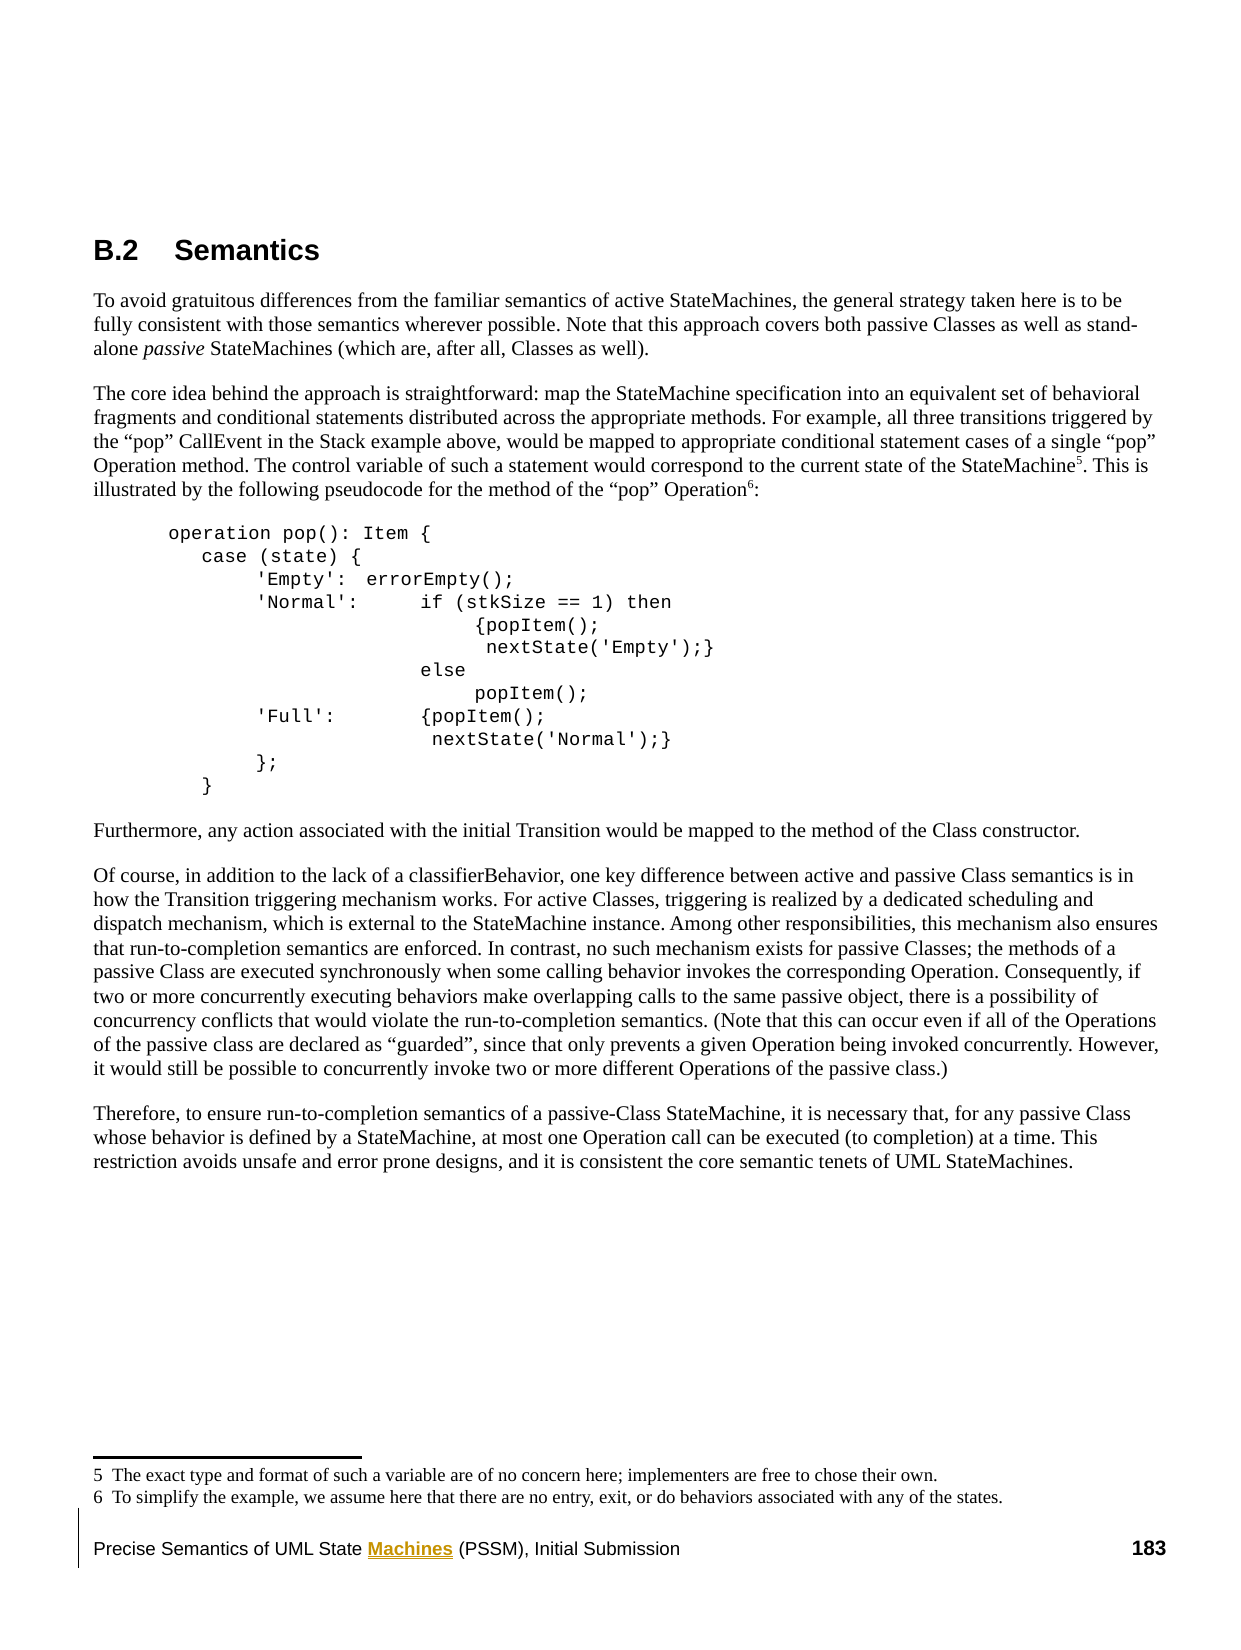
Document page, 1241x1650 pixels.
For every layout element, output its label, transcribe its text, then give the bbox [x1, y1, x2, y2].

text operation pop(): Item { case (state) { 'Empty': errorEmpty(); 'Normal': if (stkSize == 1) then {popItem(); nextState('Empty');} else popItem(); 'Full': {popItem(); nextState('Normal');} }; } [168, 522, 1164, 797]
text To avoid gratuitous differences from the familiar semantics of active StateMachines, the general strategy taken here is to be fully consistent with those semantics wherever possible. Note that this approach covers both passive Classes as well as stand-alone passive StateMachines (which are, after all, Classes as well). [93, 287, 1164, 360]
text The core idea behind the approach is straightforward: map the StateMachine specification into an equivalent set of behavioral fragments and conditional statements distributed across the appropriate methods. For example, all three transitions triggered by the “pop” CallEvent in the Stack example above, would be mapped to appropriate conditional statement cases of a single “pop” Operation method. The control variable of such a statement would correspond to the current state of the StateMachine. This is illustrated by the following pseudocode for the method of the “pop” Operation: [93, 381, 1164, 501]
text Furthermore, any action associated with the initial Transition would be mapped to the method of the Class constructor. [93, 818, 1164, 842]
text Therefore, to ensure run-to-completion semantics of a passive-Class StateMachine, it is necessary that, for any passive Class whose behavior is defined by a StateMachine, at most one Operation call can be executed (to completion) at a time. This restriction avoids unsafe and error prone designs, and it is consistent the core semantic tenets of UML StateMachines. [93, 1101, 1164, 1173]
text Of course, in addition to the lack of a classifierBehavior, one key difference between active and passive Class semantics is in how the Transition triggering mechanism works. For active Classes, triggering is realized by a dedicated scheduling and dispatch mechanism, which is external to the StateMachine instance. Among other responsibilities, this mechanism also ensures that run-to-completion semantics are enforced. In contrast, no such mechanism exists for passive Classes; the methods of a passive Class are executed synchronously when some calling behavior invokes the corresponding Operation. Consequently, if two or more concurrently executing behaviors make overlapping calls to the same passive object, there is a possibility of concurrency conflicts that would violate the run-to-completion semantics. (Note that this can occur even if all of the Operations of the passive class are declared as “guarded”, since that only prevents a given Operation being invoked concurrently. However, it would still be possible to concurrently invoke two or more different Operations of the passive class.) [93, 863, 1164, 1080]
subtitle Semantics [93, 231, 1164, 266]
text To simplify the example, we assume here that there are no entry, exit, or do behaviors associated with any of the states. [93, 1486, 1164, 1507]
text The exact type and format of such a variable are of no concern here; implementers are free to chose their own. [93, 1464, 1164, 1486]
